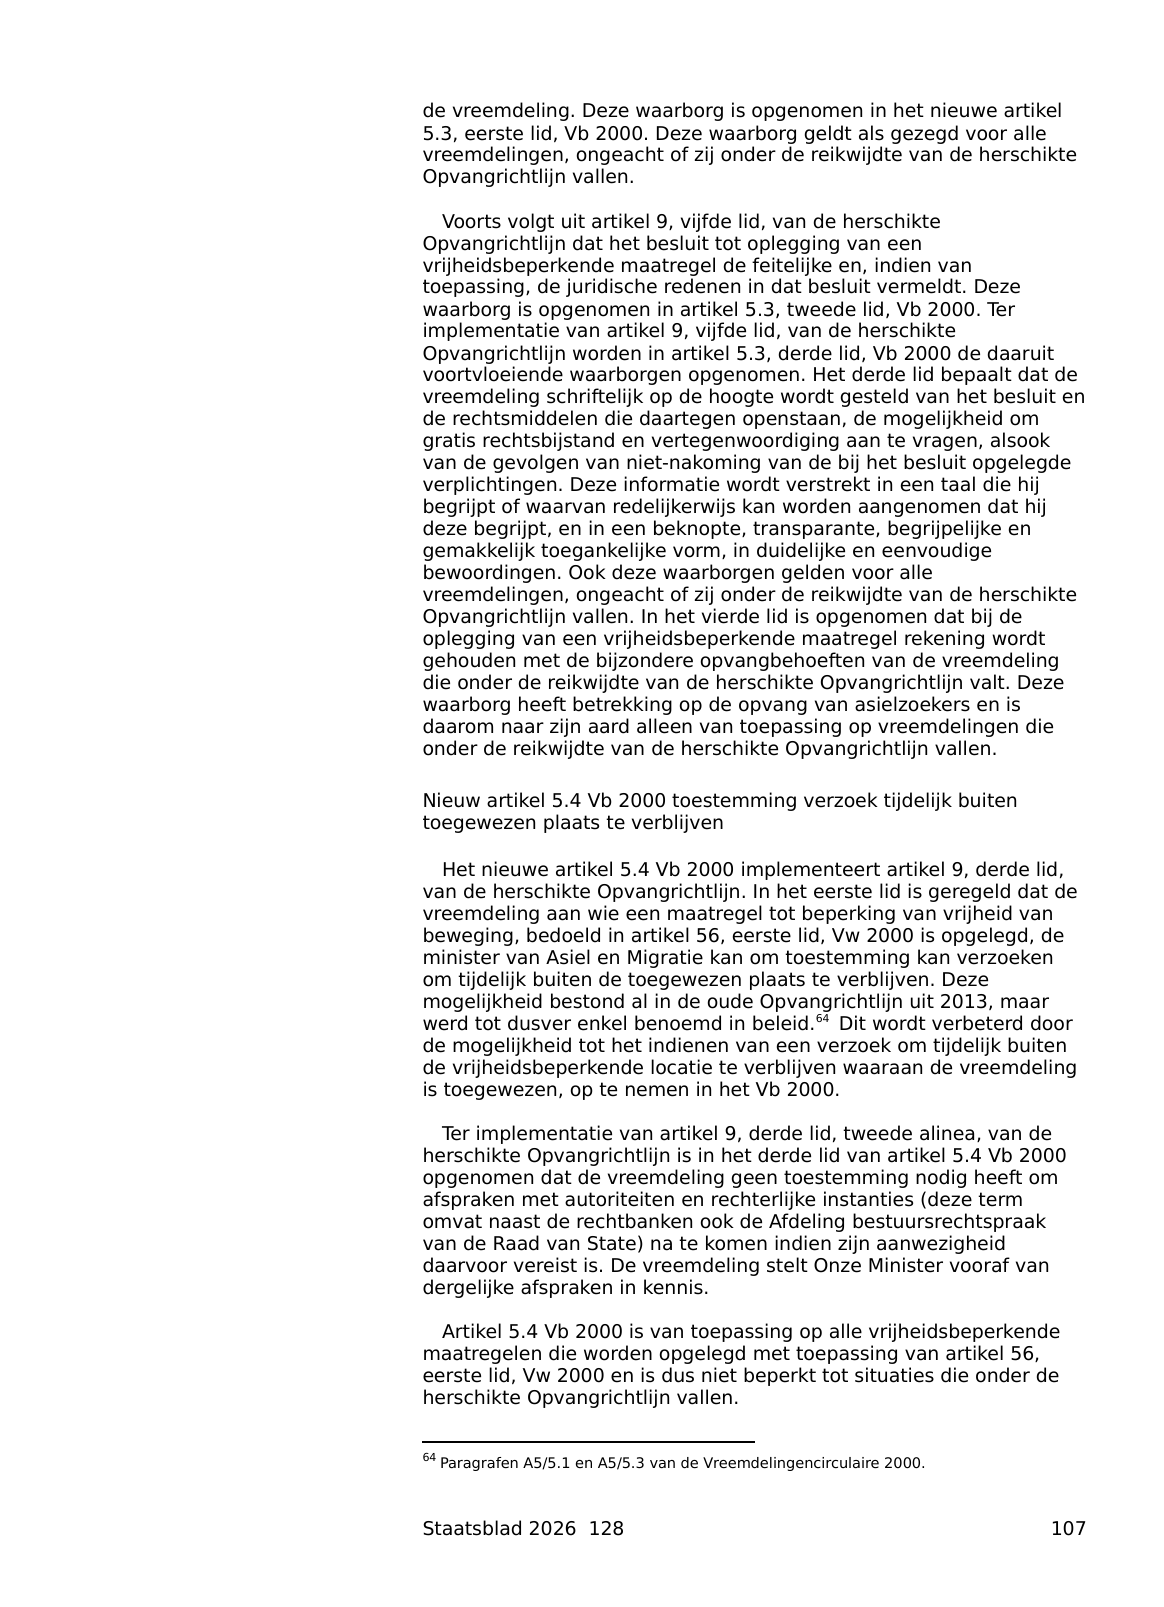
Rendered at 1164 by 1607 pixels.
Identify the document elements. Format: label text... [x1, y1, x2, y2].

text Artikel 5.4 Vb 2000 is van toepassing op alle vrijheidsbeperkende maatregelen die worden opgelegd met toepassing van artikel 56, eerste lid, Vw 2000 en is dus niet beperkt tot situaties die onder de herschikte Opvangrichtlijn vallen. [422, 1321, 1087, 1409]
text Voorts volgt uit artikel 9, vijfde lid, van de herschikte Opvangrichtlijn dat het besluit tot oplegging van een vrijheidsbeperkende maatregel de feitelijke en, indien van toepassing, de juridische redenen in dat besluit vermeldt. Deze waarborg is opgenomen in artikel 5.3, tweede lid, Vb 2000. Ter implementatie van artikel 9, vijfde lid, van de herschikte Opvangrichtlijn worden in artikel 5.3, derde lid, Vb 2000 de daaruit voortvloeiende waarborgen opgenomen. Het derde lid bepaalt dat de vreemdeling schriftelijk op de hoogte wordt gesteld van het besluit en de rechtsmiddelen die daartegen openstaan, de mogelijkheid om gratis rechtsbijstand en vertegenwoordiging aan te vragen, alsook van de gevolgen van niet-nakoming van de bij het besluit opgelegde verplichtingen. Deze informatie wordt verstrekt in een taal die hij begrijpt of waarvan redelijkerwijs kan worden aangenomen dat hij deze begrijpt, en in een beknopte, transparante, begrijpelijke en gemakkelijk toegankelijke vorm, in duidelijke en eenvoudige bewoordingen. Ook deze waarborgen gelden voor alle vreemdelingen, ongeacht of zij onder de reikwijdte van de herschikte Opvangrichtlijn vallen. In het vierde lid is opgenomen dat bij de oplegging van een vrijheidsbeperkende maatregel rekening wordt gehouden met de bijzondere opvangbehoeften van de vreemdeling die onder de reikwijdte van de herschikte Opvangrichtlijn valt. Deze waarborg heeft betrekking op de opvang van asielzoekers en is daarom naar zijn aard alleen van toepassing op vreemdelingen die onder de reikwijdte van de herschikte Opvangrichtlijn vallen. [422, 211, 1087, 760]
subtitle Nieuw artikel 5.4 Vb 2000 toestemming verzoek tijdelijk buiten toegewezen plaats te verblijven [422, 790, 1087, 834]
text de vreemdeling. Deze waarborg is opgenomen in het nieuwe artikel 5.3, eerste lid, Vb 2000. Deze waarborg geldt als gezegd voor alle vreemdelingen, ongeacht of zij onder de reikwijdte van de herschikte Opvangrichtlijn vallen. [422, 100, 1087, 188]
text Ter implementatie van artikel 9, derde lid, tweede alinea, van de herschikte Opvangrichtlijn is in het derde lid van artikel 5.4 Vb 2000 opgenomen dat de vreemdeling geen toestemming nodig heeft om afspraken met autoriteiten en rechterlijke instanties (deze term omvat naast de rechtbanken ook de Afdeling bestuursrechtspraak van de Raad van State) na te komen indien zijn aanwezigheid daarvoor vereist is. De vreemdeling stelt Onze Minister vooraf van dergelijke afspraken in kennis. [422, 1123, 1087, 1299]
text Paragrafen A5/5.1 en A5/5.3 van de Vreemdelingencirculaire 2000. [422, 1451, 1087, 1473]
text Het nieuwe artikel 5.4 Vb 2000 implementeert artikel 9, derde lid, van de herschikte Opvangrichtlijn. In het eerste lid is geregeld dat de vreemdeling aan wie een maatregel tot beperking van vrijheid van beweging, bedoeld in artikel 56, eerste lid, Vw 2000 is opgelegd, de minister van Asiel en Migratie kan om toestemming kan verzoeken om tijdelijk buiten de toegewezen plaats te verblijven. Deze mogelijkheid bestond al in de oude Opvangrichtlijn uit 2013, maar werd tot dusver enkel benoemd in beleid. Dit wordt verbeterd door de mogelijkheid tot het indienen van een verzoek om tijdelijk buiten de vrijheidsbeperkende locatie te verblijven waaraan de vreemdeling is toegewezen, op te nemen in het Vb 2000. [422, 859, 1087, 1101]
